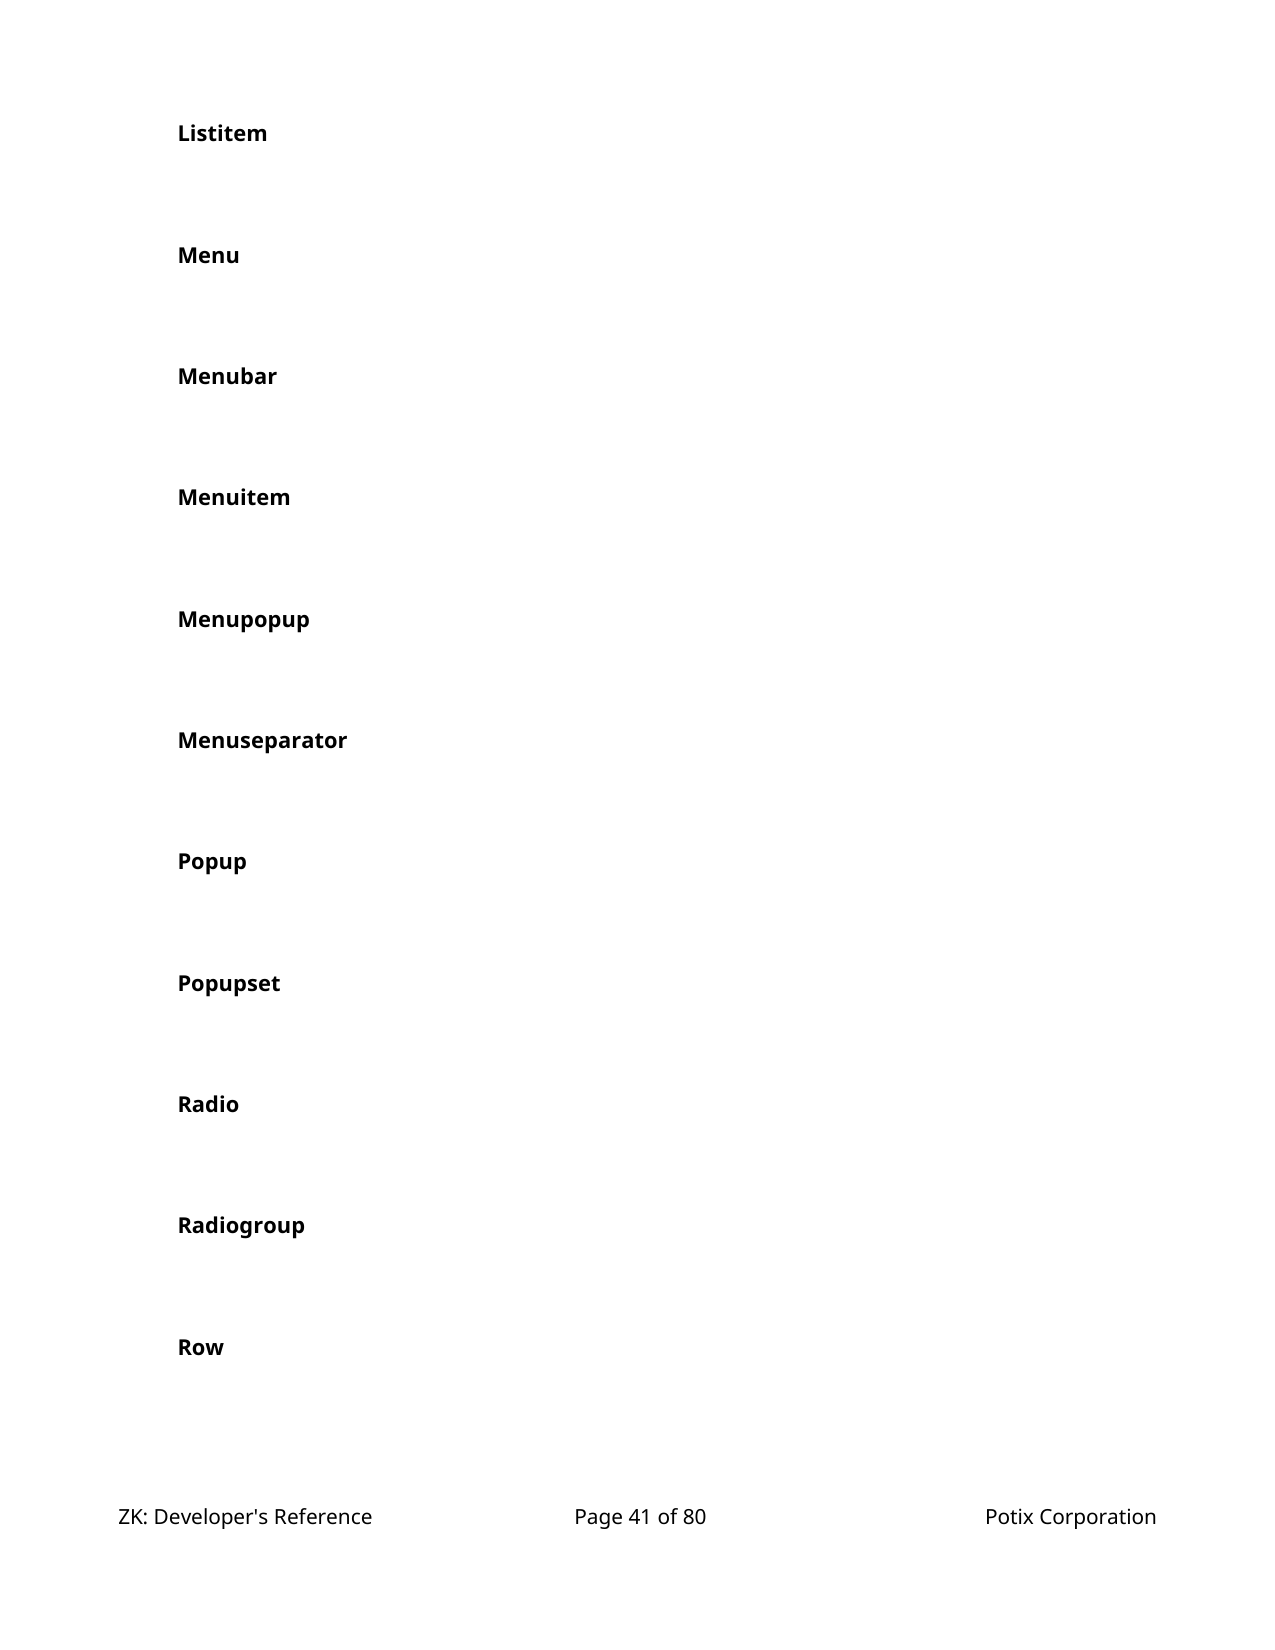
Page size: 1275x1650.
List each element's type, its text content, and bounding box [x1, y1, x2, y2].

subtitle Menuitem [177, 482, 1157, 512]
subtitle Menu [177, 239, 1157, 269]
subtitle Listitem [177, 118, 1157, 148]
subtitle Radiogroup [177, 1210, 1157, 1240]
subtitle Row [177, 1332, 1157, 1362]
subtitle Popupset [177, 968, 1157, 998]
subtitle Radio [177, 1089, 1157, 1119]
subtitle Popup [177, 846, 1157, 876]
subtitle Menubar [177, 361, 1157, 391]
subtitle Menupopup [177, 603, 1157, 633]
subtitle Menuseparator [177, 725, 1157, 755]
